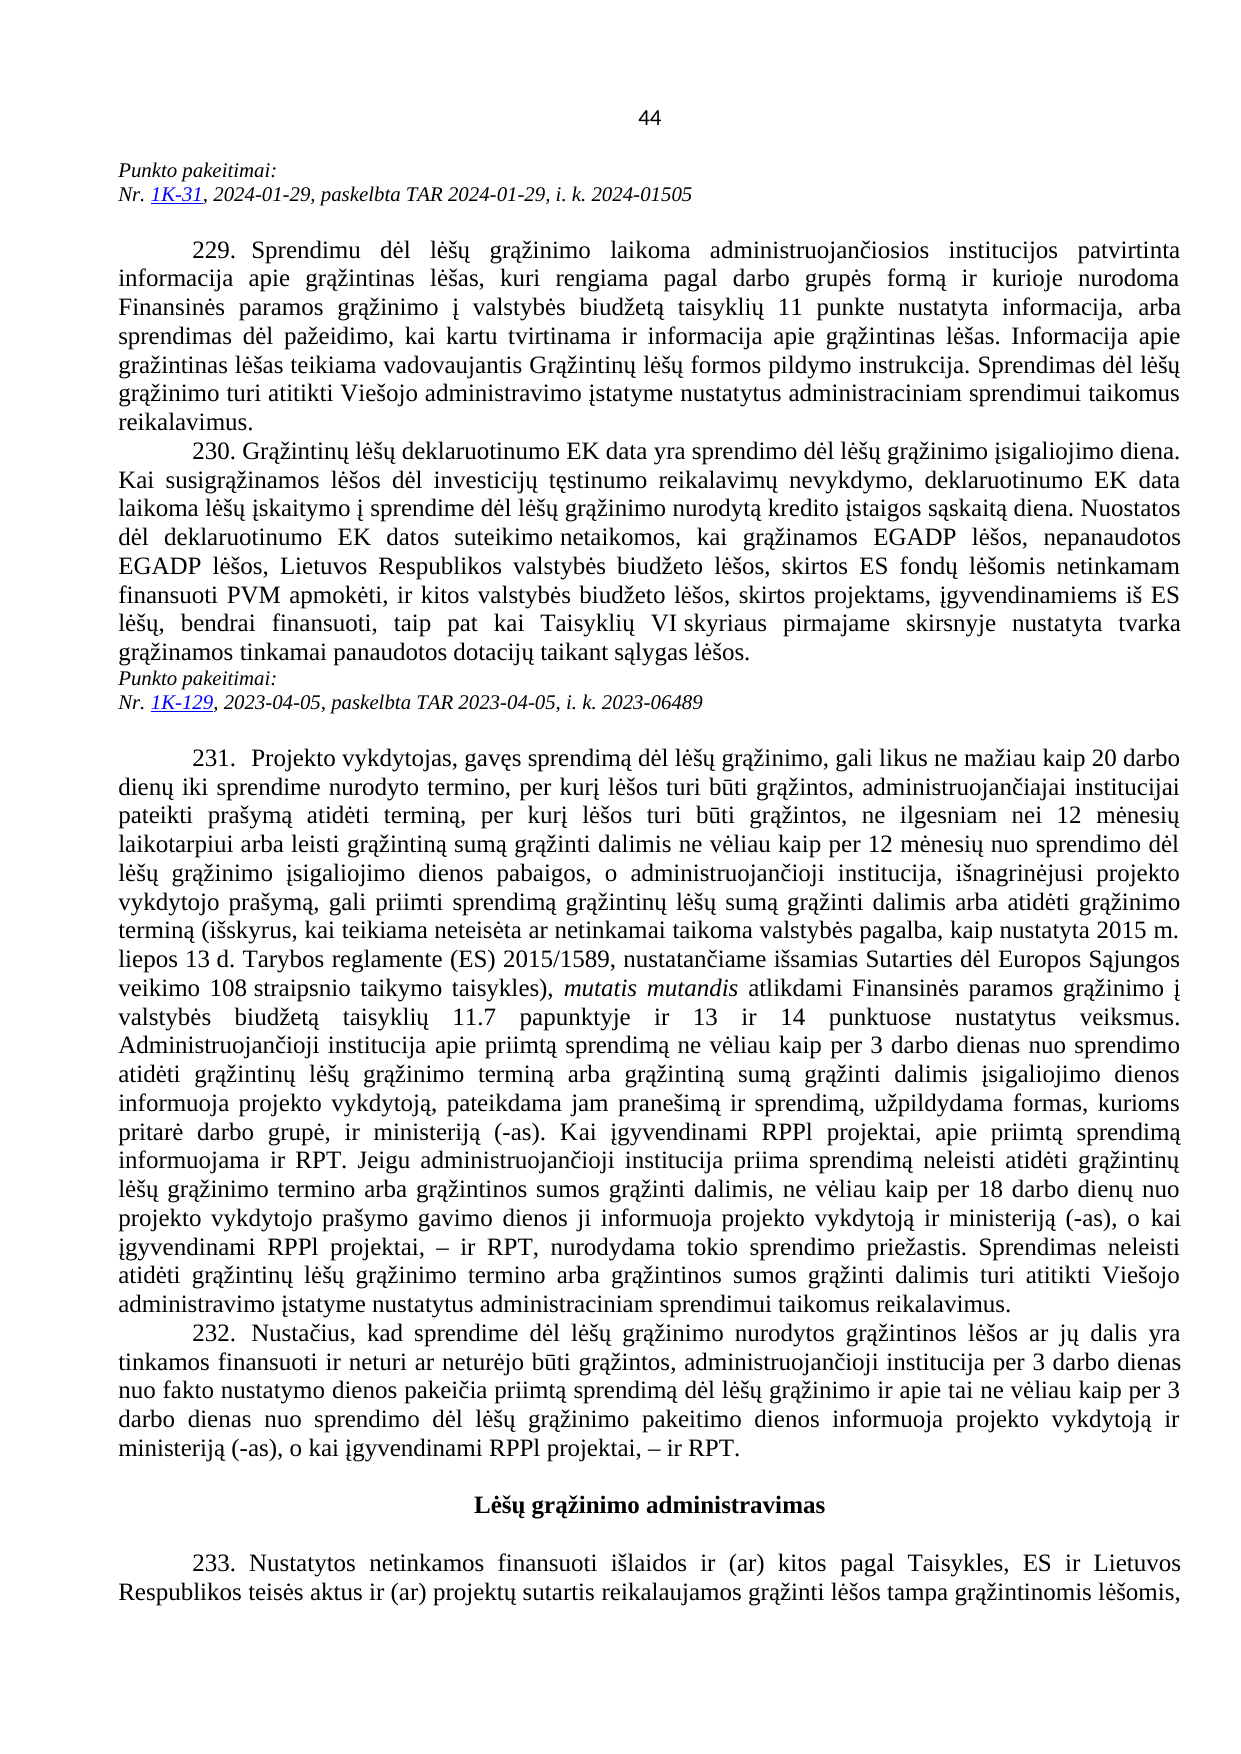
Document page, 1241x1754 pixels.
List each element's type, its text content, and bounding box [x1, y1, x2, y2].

subtitle Lėšų grąžinimo administravimas [118, 1490, 1181, 1519]
text 229. Sprendimu dėl lėšų grąžinimo laikoma administruojančiosios institucijos patvirtinta informacija apie grąžintinas lėšas, kuri rengiama pagal darbo grupės formą ir kurioje nurodoma Finansinės paramos grąžinimo į valstybės biudžetą taisyklių 11 punkte nustatyta informacija, arba sprendimas dėl pažeidimo, kai kartu tvirtinama ir informacija apie grąžintinas lėšas. Informacija apie gražintinas lėšas teikiama vadovaujantis Grąžintinų lėšų formos pildymo instrukcija. Sprendimas dėl lėšų grąžinimo turi atitikti Viešojo administravimo įstatyme nustatytus administraciniam sprendimui taikomus reikalavimus. [118, 235, 1181, 436]
text Punkto pakeitimai: [118, 666, 1181, 690]
text Punkto pakeitimai: [118, 158, 1181, 182]
text 231. Projekto vykdytojas, gavęs sprendimą dėl lėšų grąžinimo, gali likus ne mažiau kaip 20 darbo dienų iki sprendime nurodyto termino, per kurį lėšos turi būti grąžintos, administruojančiajai institucijai pateikti prašymą atidėti terminą, per kurį lėšos turi būti grąžintos, ne ilgesniam nei 12 mėnesių laikotarpiui arba leisti grąžintiną sumą grąžinti dalimis ne vėliau kaip per 12 mėnesių nuo sprendimo dėl lėšų grąžinimo įsigaliojimo dienos pabaigos, o administruojančioji institucija, išnagrinėjusi projekto vykdytojo prašymą, gali priimti sprendimą grąžintinų lėšų sumą grąžinti dalimis arba atidėti grąžinimo terminą (išskyrus, kai teikiama neteisėta ar netinkamai taikoma valstybės pagalba, kaip nustatyta 2015 m. liepos 13 d. Tarybos reglamente (ES) 2015/1589, nustatančiame išsamias Sutarties dėl Europos Sąjungos veikimo 108 straipsnio taikymo taisykles), mutatis mutandis atlikdami Finansinės paramos grąžinimo į valstybės biudžetą taisyklių 11.7 papunktyje ir 13 ir 14 punktuose nustatytus veiksmus. Administruojančioji institucija apie priimtą sprendimą ne vėliau kaip per 3 darbo dienas nuo sprendimo atidėti grąžintinų lėšų grąžinimo terminą arba grąžintiną sumą grąžinti dalimis įsigaliojimo dienos informuoja projekto vykdytoją, pateikdama jam pranešimą ir sprendimą, užpildydama formas, kurioms pritarė darbo grupė, ir ministeriją (-as). Kai įgyvendinami RPPl projektai, apie priimtą sprendimą informuojama ir RPT. Jeigu administruojančioji institucija priima sprendimą neleisti atidėti grąžintinų lėšų grąžinimo termino arba grąžintinos sumos grąžinti dalimis, ne vėliau kaip per 18 darbo dienų nuo projekto vykdytojo prašymo gavimo dienos ji informuoja projekto vykdytoją ir ministeriją (-as), o kai įgyvendinami RPPl projektai, – ir RPT, nurodydama tokio sprendimo priežastis. Sprendimas neleisti atidėti grąžintinų lėšų grąžinimo termino arba grąžintinos sumos grąžinti dalimis turi atitikti Viešojo administravimo įstatyme nustatytus administraciniam sprendimui taikomus reikalavimus. [118, 743, 1181, 1318]
text 230. Grąžintinų lėšų deklaruotinumo EK data yra sprendimo dėl lėšų grąžinimo įsigaliojimo diena. Kai susigrąžinamos lėšos dėl investicijų tęstinumo reikalavimų nevykdymo, deklaruotinumo EK data laikoma lėšų įskaitymo į sprendime dėl lėšų grąžinimo nurodytą kredito įstaigos sąskaitą diena. Nuostatos dėl deklaruotinumo EK datos suteikimo netaikomos, kai grąžinamos EGADP lėšos, nepanaudotos EGADP lėšos, Lietuvos Respublikos valstybės biudžeto lėšos, skirtos ES fondų lėšomis netinkamam finansuoti PVM apmokėti, ir kitos valstybės biudžeto lėšos, skirtos projektams, įgyvendinamiems iš ES lėšų, bendrai finansuoti, taip pat kai Taisyklių VI skyriaus pirmajame skirsnyje nustatyta tvarka grąžinamos tinkamai panaudotos dotacijų taikant sąlygas lėšos. [118, 436, 1181, 666]
text Nr. 1K-129, 2023-04-05, paskelbta TAR 2023-04-05, i. k. 2023-06489 [118, 690, 1181, 714]
text 232. Nustačius, kad sprendime dėl lėšų grąžinimo nurodytos grąžintinos lėšos ar jų dalis yra tinkamos finansuoti ir neturi ar neturėjo būti grąžintos, administruojančioji institucija per 3 darbo dienas nuo fakto nustatymo dienos pakeičia priimtą sprendimą dėl lėšų grąžinimo ir apie tai ne vėliau kaip per 3 darbo dienas nuo sprendimo dėl lėšų grąžinimo pakeitimo dienos informuoja projekto vykdytoją ir ministeriją (-as), o kai įgyvendinami RPPl projektai, – ir RPT. [118, 1318, 1181, 1462]
text 233. Nustatytos netinkamos finansuoti išlaidos ir (ar) kitos pagal Taisykles, ES ir Lietuvos Respublikos teisės aktus ir (ar) projektų sutartis reikalaujamos grąžinti lėšos tampa grąžintinomis lėšomis, [118, 1548, 1181, 1605]
text Nr. 1K-31, 2024-01-29, paskelbta TAR 2024-01-29, i. k. 2024-01505 [118, 182, 1181, 206]
